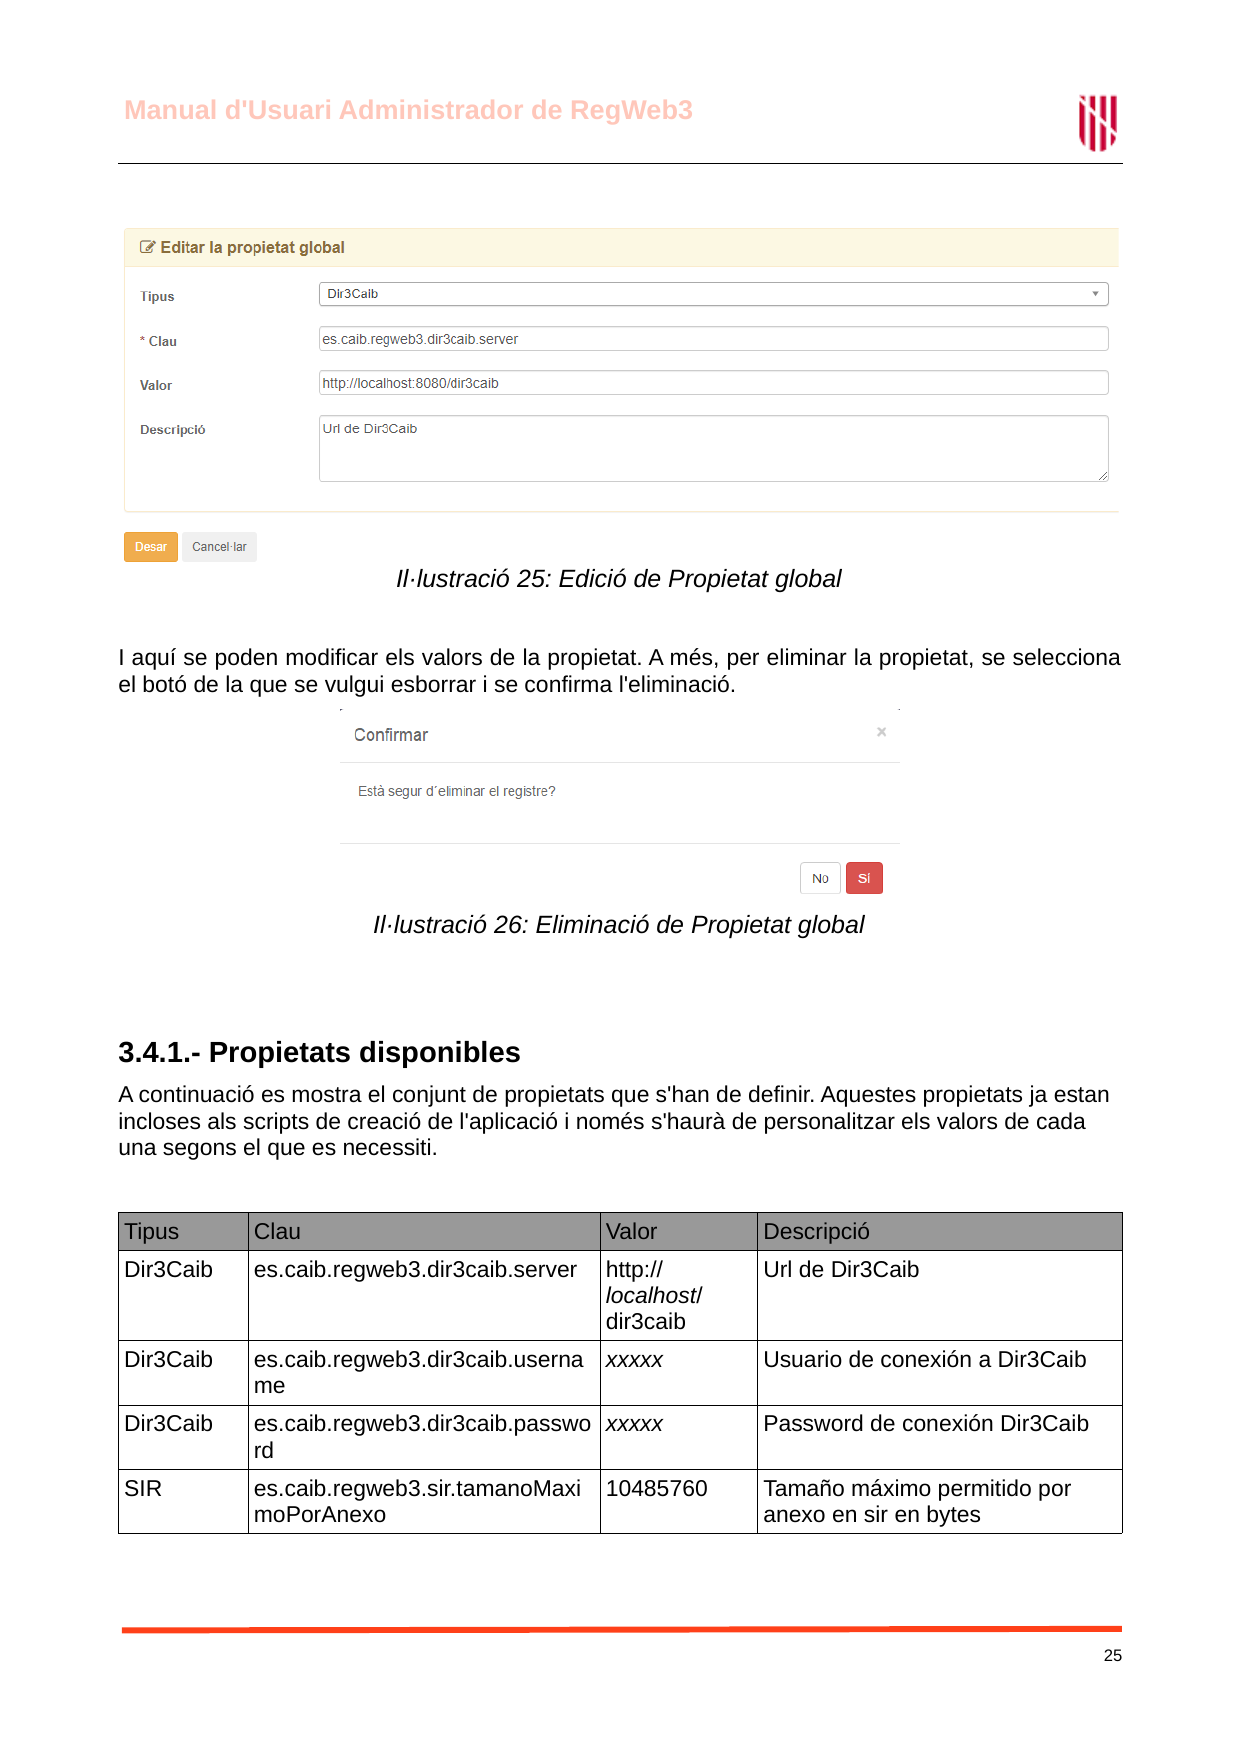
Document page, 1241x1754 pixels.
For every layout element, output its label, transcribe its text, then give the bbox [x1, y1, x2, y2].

table_cell Usuario de conexión a Dir3Caib [758, 1341, 1122, 1404]
table_cell 10485760 [601, 1470, 757, 1533]
table_cell es.caib.regweb3.dir3caib.server [249, 1251, 600, 1340]
table_cell Dir3Caib [119, 1341, 248, 1404]
table_cell xxxxx [601, 1341, 757, 1404]
table_cell SIR [119, 1470, 248, 1533]
subtitle Propietats disponibles [118, 1035, 1122, 1069]
table_cell es.caib.regweb3.sir.tamanoMaximoPorAnexo [249, 1470, 600, 1533]
picture [1075, 92, 1118, 156]
table_cell http://localhost/dir3caib [601, 1251, 757, 1340]
table_cell es.caib.regweb3.dir3caib.password [249, 1406, 600, 1469]
table_header Tipus [119, 1213, 248, 1250]
table_cell Url de Dir3Caib [758, 1251, 1122, 1340]
table_cell Dir3Caib [119, 1406, 248, 1469]
table_header Clau [249, 1213, 600, 1250]
table_cell es.caib.regweb3.dir3caib.username [249, 1341, 600, 1404]
table_cell Dir3Caib [119, 1251, 248, 1340]
table_cell Tamaño máximo permitido por anexo en sir en bytes [758, 1470, 1122, 1533]
text Il·lustració 26: Eliminació de Propietat global [118, 722, 1122, 939]
table_cell xxxxx [601, 1406, 757, 1469]
table_cell Password de conexión Dir3Caib [758, 1406, 1122, 1469]
text Il·lustració 25: Edició de Propietat global [118, 564, 1122, 593]
text I aquí se poden modificar els valors de la propietat. A més, per eliminar la propietat, se selecciona el botó de la que se vulgui esborrar i se confirma l'eliminació. [118, 644, 1122, 697]
picture [121, 223, 1119, 564]
text A continuació es mostra el conjunt de propietats que s'han de definir. Aquestes propietats ja estan incloses als scripts de creació de l'aplicació i només s'haurà de personalitzar els valors de cada una segons el que es necessiti. [118, 1081, 1122, 1160]
table_header Descripció [758, 1213, 1122, 1250]
table_header Valor [601, 1213, 757, 1250]
